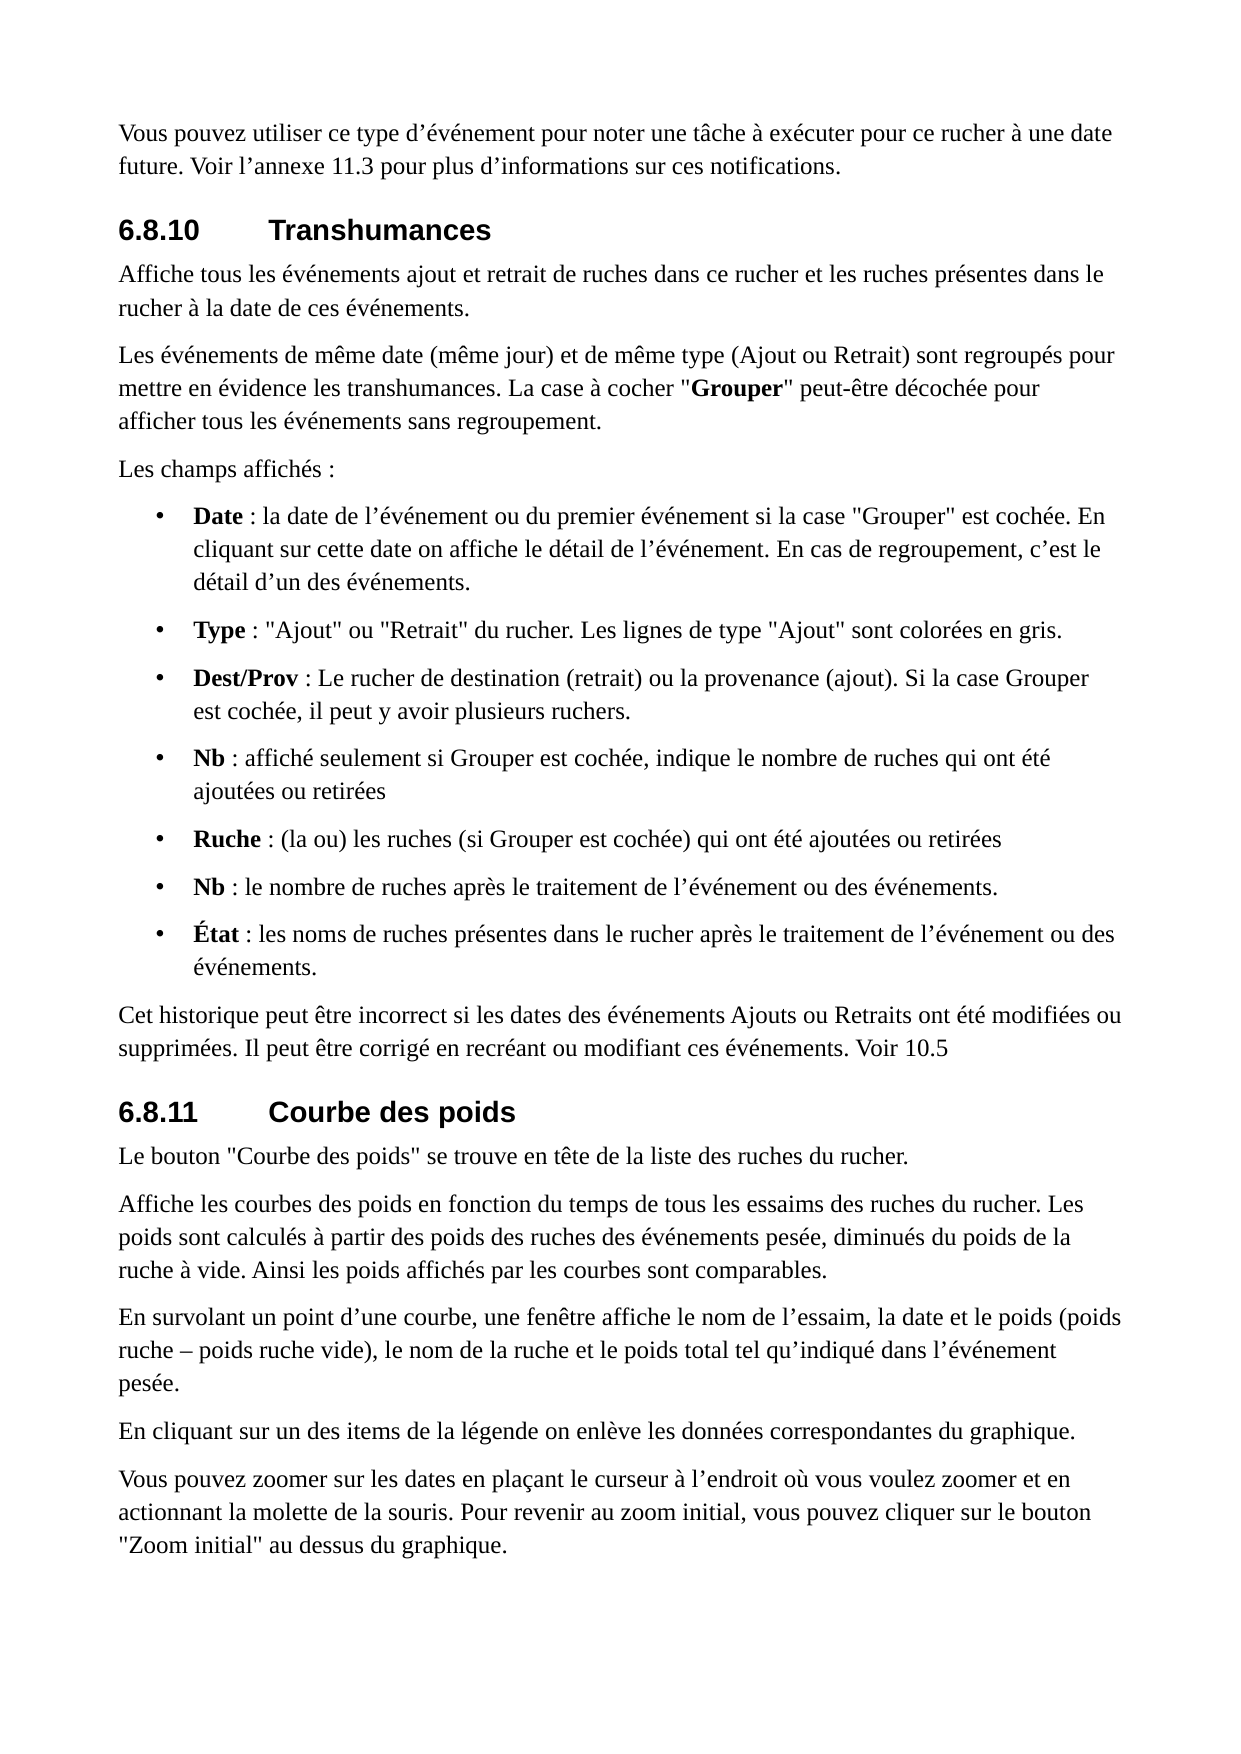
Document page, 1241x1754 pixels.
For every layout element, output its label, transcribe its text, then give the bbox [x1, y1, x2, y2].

text Affiche tous les événements ajout et retrait de ruches dans ce rucher et les ruches présentes dans le rucher à la date de ces événements. [118, 259, 1122, 321]
text Affiche les courbes des poids en fonction du temps de tous les essaims des ruches du rucher. Les poids sont calculés à partir des poids des ruches des événements pesée, diminués du poids de la ruche à vide. Ainsi les poids affichés par les courbes sont comparables. [118, 1189, 1122, 1284]
text Vous pouvez utiliser ce type d’événement pour noter une tâche à exécuter pour ce rucher à une date future. Voir l’annexe 11.3 pour plus d’informations sur ces notifications. [118, 118, 1122, 180]
text Les champs affichés : [118, 454, 1122, 483]
text Vous pouvez zoomer sur les dates en plaçant le curseur à l’endroit où vous voulez zoomer et en actionnant la molette de la souris. Pour revenir au zoom initial, vous pouvez cliquer sur le bouton "Zoom initial" au dessus du graphique. [118, 1464, 1122, 1558]
text En survolant un point d’une courbe, une fenêtre affiche le nom de l’essaim, la date et le poids (poids ruche – poids ruche vide), le nom de la ruche et le poids total tel qu’indiqué dans l’événement pesée. [118, 1302, 1122, 1397]
text Cet historique peut être incorrect si les dates des événements Ajouts ou Retraits ont été modifiées ou supprimées. Il peut être corrigé en recréant ou modifiant ces événements. Voir 10.5 [118, 1000, 1122, 1062]
list Nb : le nombre de ruches après le traitement de l’événement ou des événements. [156, 872, 1122, 900]
list Date : la date de l’événement ou du premier événement si la case "Grouper" est cochée. En cliquant sur cette date on affiche le détail de l’événement. En cas de regroupement, c’est le détail d’un des événements. [156, 501, 1122, 596]
list Type : "Ajout" ou "Retrait" du rucher. Les lignes de type "Ajout" sont colorées en gris. [156, 615, 1122, 644]
list Nb : affiché seulement si Grouper est cochée, indique le nombre de ruches qui ont été ajoutées ou retirées [156, 743, 1122, 805]
list État : les noms de ruches présentes dans le rucher après le traitement de l’événement ou des événements. [156, 919, 1122, 981]
subtitle Transhumances [118, 213, 1122, 247]
list Dest/Prov : Le rucher de destination (retrait) ou la provenance (ajout). Si la case Grouper est cochée, il peut y avoir plusieurs ruchers. [156, 663, 1122, 724]
text En cliquant sur un des items de la légende on enlève les données correspondantes du graphique. [118, 1416, 1122, 1445]
text Le bouton "Courbe des poids" se trouve en tête de la liste des ruches du rucher. [118, 1141, 1122, 1170]
list Ruche : (la ou) les ruches (si Grouper est cochée) qui ont été ajoutées ou retirées [156, 824, 1122, 853]
subtitle Courbe des poids [118, 1095, 1122, 1129]
text Les événements de même date (même jour) et de même type (Ajout ou Retrait) sont regroupés pour mettre en évidence les transhumances. La case à cocher "Grouper" peut-être décochée pour afficher tous les événements sans regroupement. [118, 340, 1122, 435]
